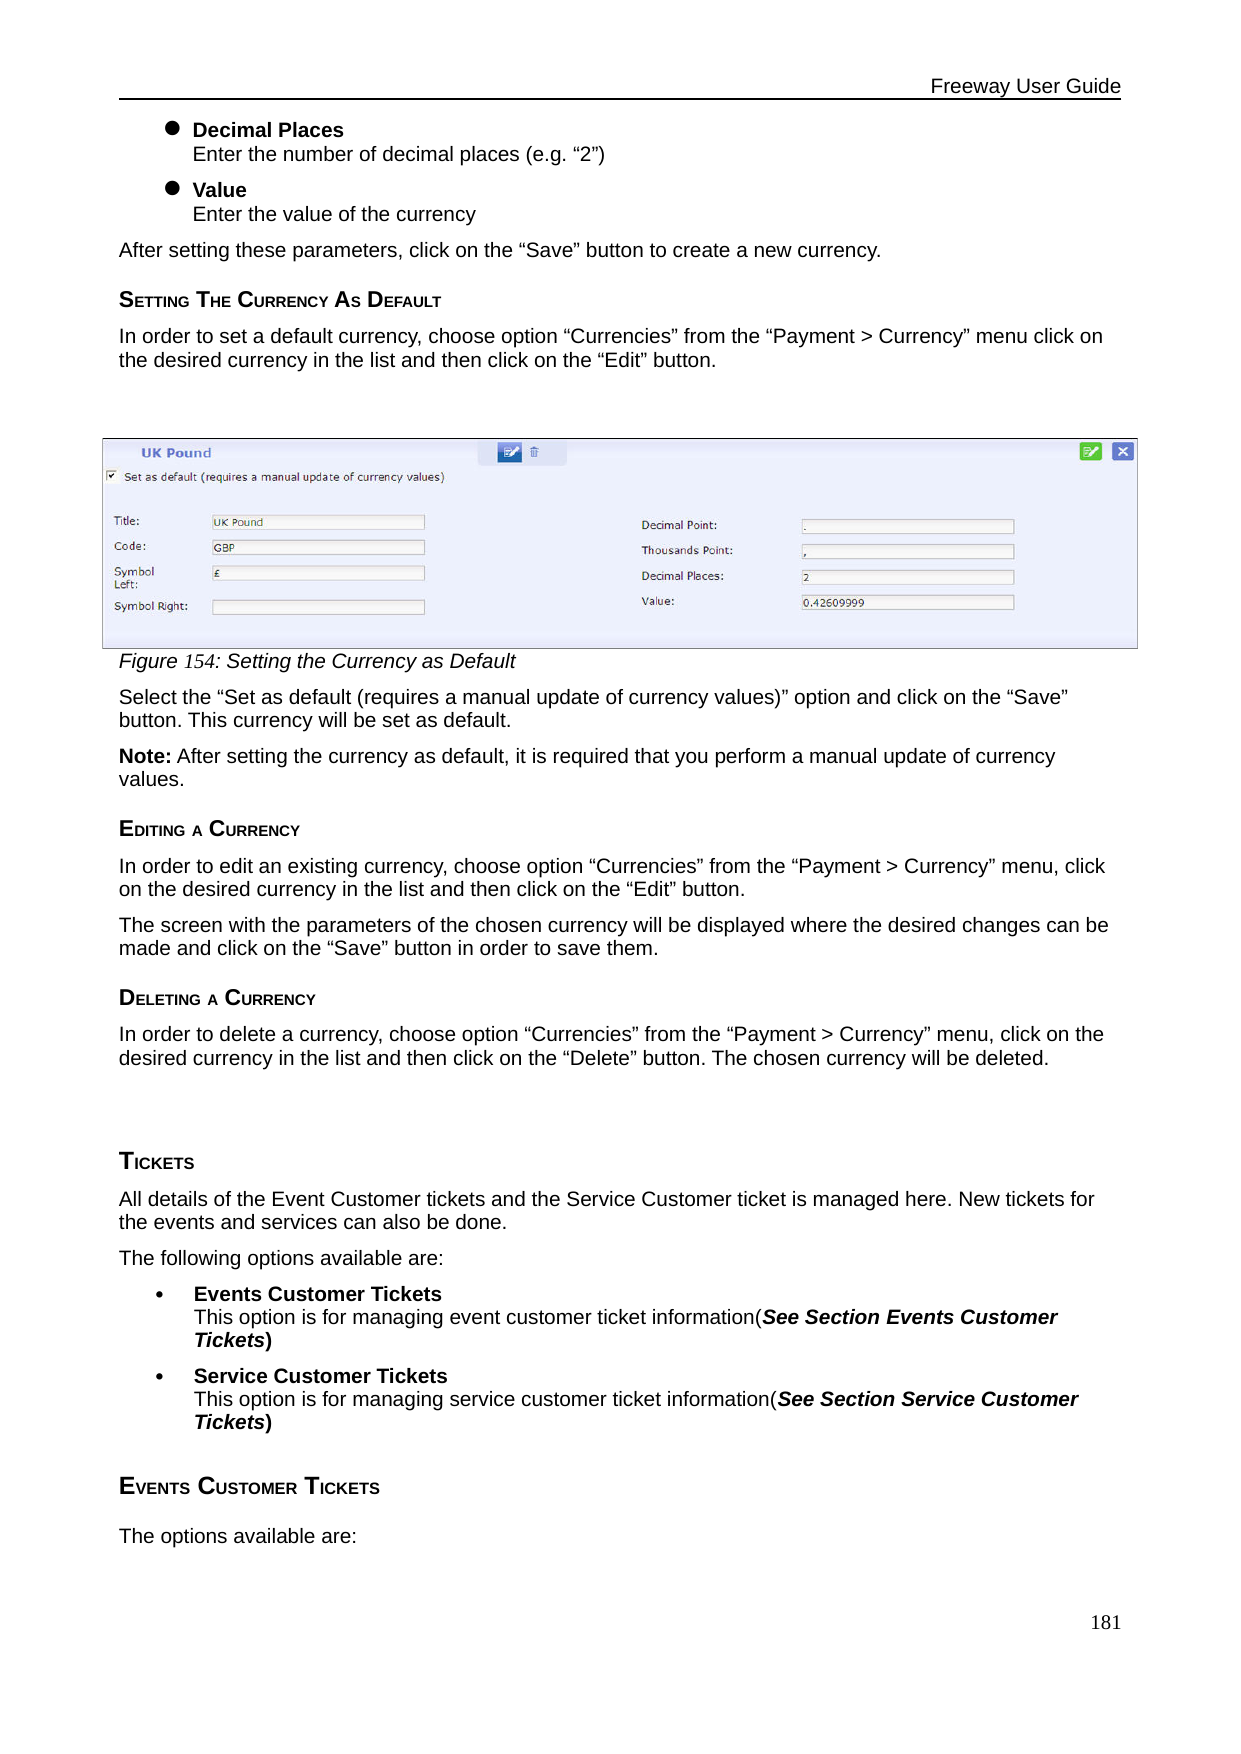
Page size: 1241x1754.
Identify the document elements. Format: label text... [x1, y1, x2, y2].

text Figure 154: Setting the Currency as Default [119, 650, 1121, 673]
list Decimal Places Enter the number of decimal places (e.g. “2”) [163, 119, 1121, 166]
subtitle Setting The Currency As Default [119, 287, 1121, 313]
subtitle Tickets [119, 1147, 1121, 1175]
text All details of the Event Customer tickets and the Service Customer ticket is managed here. New tickets for the events and services can also be done. [119, 1188, 1121, 1234]
text In order to set a default currency, choose option “Currencies” from the “Payment > Currency” menu click on the desired currency in the list and then click on the “Edit” button. [119, 325, 1121, 372]
text Note: After setting the currency as default, it is required that you perform a manual update of currency values. [119, 745, 1121, 791]
text The screen with the parameters of the chosen currency will be displayed where the desired changes can be made and click on the “Save” button in order to save them. [119, 913, 1121, 960]
subtitle Events Customer Tickets [119, 1472, 1121, 1499]
text In order to delete a currency, choose option “Currencies” from the “Payment > Currency” menu, click on the desired currency in the list and then click on the “Delete” button. The chosen currency will be deleted. [119, 1023, 1121, 1069]
text After setting these parameters, click on the “Save” button to create a new currency. [119, 239, 1121, 262]
text The options available are: [119, 1524, 1121, 1548]
text In order to edit an existing currency, choose option “Currencies” from the “Payment > Currency” menu, click on the desired currency in the list and then click on the “Edit” button. [119, 854, 1121, 901]
subtitle Deleting a Currency [119, 985, 1121, 1010]
text The following options available are: [119, 1247, 1121, 1270]
subtitle Editing a Currency [119, 816, 1121, 842]
list Value Enter the value of the currency [163, 179, 1121, 226]
text Select the “Set as default (requires a manual update of currency values)” option and click on the “Save” button. This currency will be set as default. [119, 686, 1121, 732]
picture [102, 438, 1138, 649]
list Service Customer Tickets This option is for managing service customer ticket information(See Section Service Customer Tickets) [156, 1364, 1121, 1434]
list Events Customer Tickets This option is for managing event customer ticket information(See Section Events Customer Tickets) [156, 1282, 1121, 1352]
